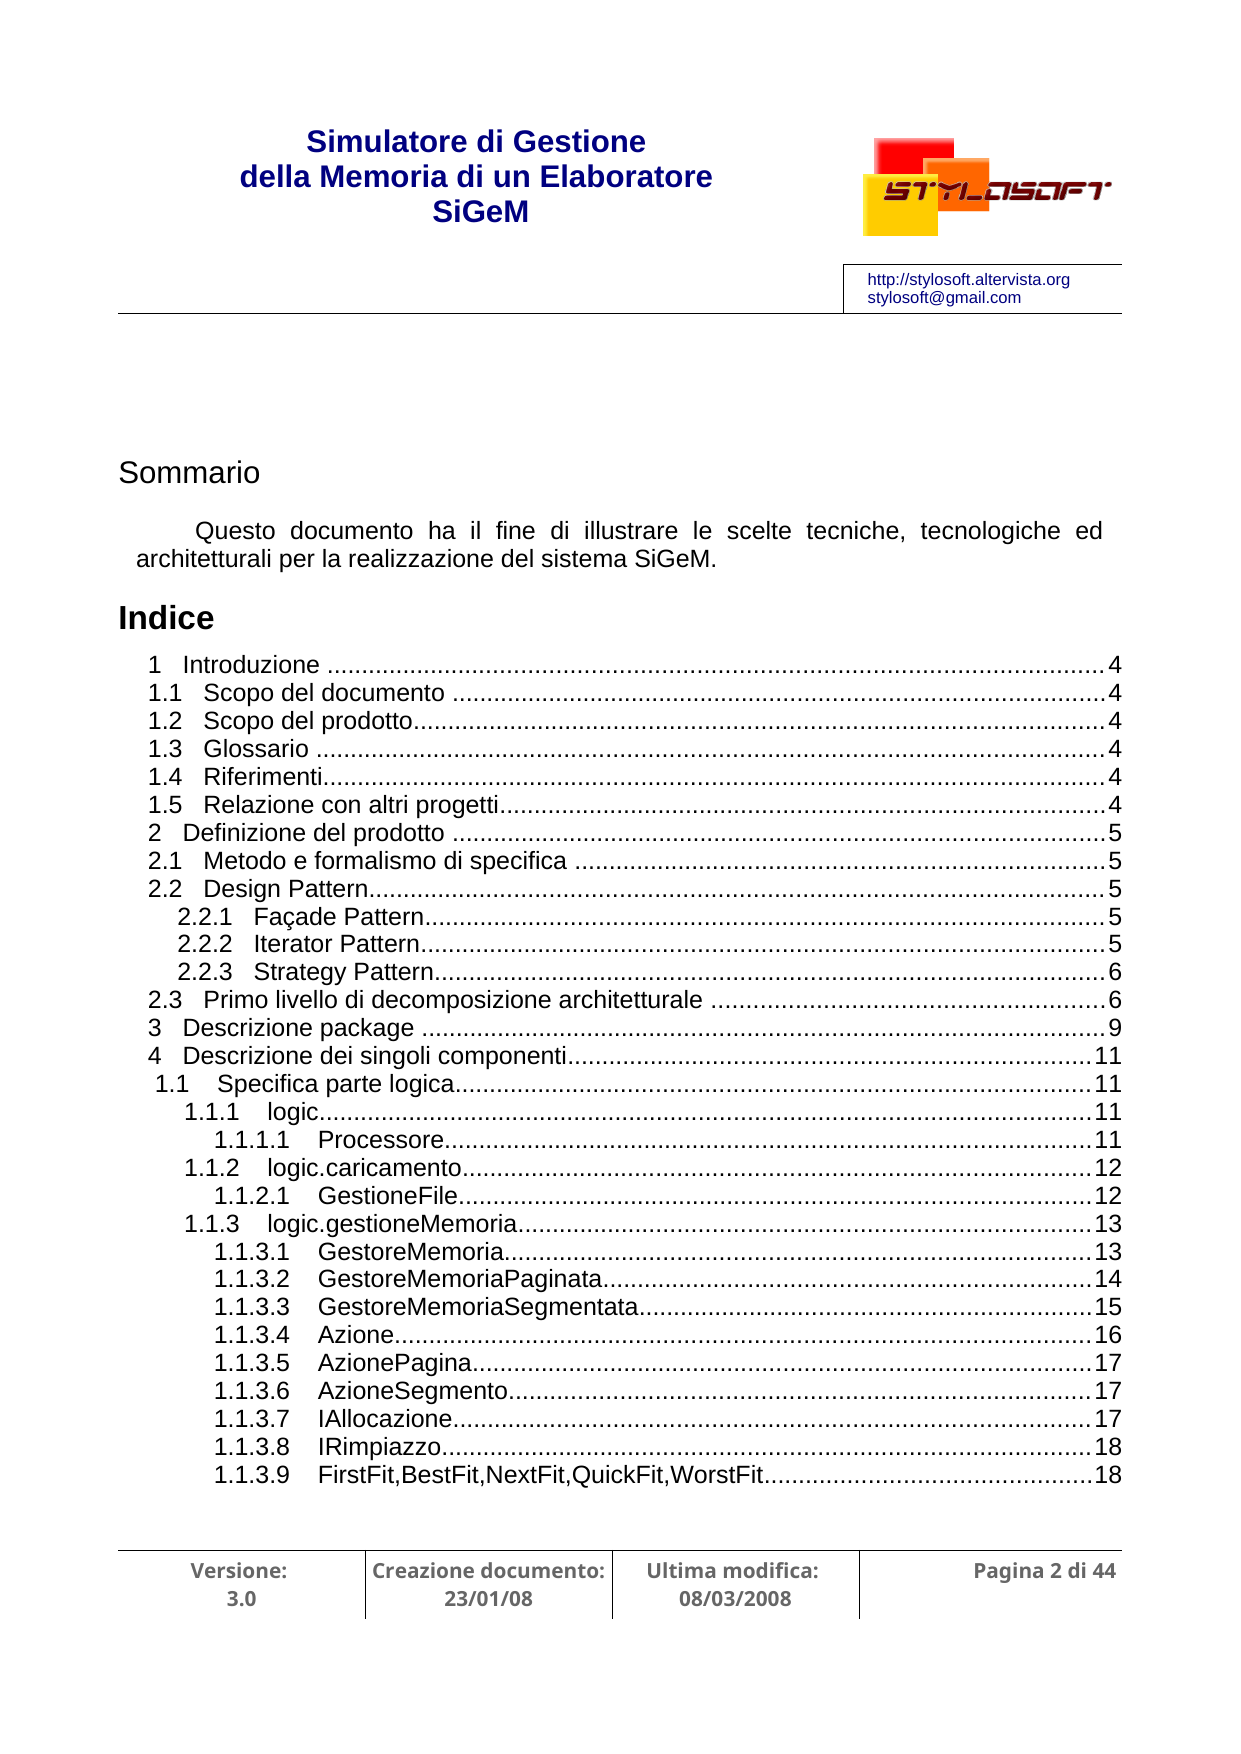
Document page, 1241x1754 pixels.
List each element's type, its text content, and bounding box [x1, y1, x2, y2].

text 1.1.1 logic 11 [177, 1098, 1122, 1126]
text 2.2.1 Façade Pattern 5 [177, 902, 1122, 930]
text 1.4 Riferimenti 4 [148, 763, 1122, 791]
text 2 Definizione del prodotto 5 [148, 818, 1122, 846]
text 1.1.3.1 GestoreMemoria 13 [207, 1237, 1122, 1265]
picture [848, 123, 1117, 247]
text 4 Descrizione dei singoli componenti 11 [148, 1042, 1122, 1070]
text 1.2 Scopo del prodotto 4 [148, 707, 1122, 735]
text 1.1.3.7 IAllocazione 17 [207, 1405, 1122, 1433]
text 1.1.3.8 IRimpiazzo 18 [207, 1433, 1122, 1461]
text 2.3 Primo livello di decomposizione architetturale 6 [148, 986, 1122, 1014]
text 2.2 Design Pattern 5 [148, 874, 1122, 902]
text 1.1 Specifica parte logica 11 [148, 1070, 1122, 1098]
text 1.1.3.3 GestoreMemoriaSegmentata 15 [207, 1293, 1122, 1321]
subtitle Sommario [118, 455, 1122, 490]
text 1.5 Relazione con altri progetti 4 [148, 791, 1122, 818]
text 1.1.3.4 Azione 16 [207, 1321, 1122, 1349]
text 1.1.3 logic.gestioneMemoria 13 [177, 1209, 1122, 1237]
text Questo documento ha il fine di illustrare le scelte tecniche, tecnologiche ed architetturali per la realizzazione del sistema SiGeM. [136, 517, 1104, 572]
text 1.1.3.5 AzionePagina 17 [207, 1349, 1122, 1377]
text 3 Descrizione package 9 [148, 1014, 1122, 1042]
text 1.1.2 logic.caricamento 12 [177, 1153, 1122, 1181]
text 1.1.3.6 AzioneSegmento 17 [207, 1377, 1122, 1405]
text 1.1.3.9 FirstFit,BestFit,NextFit,QuickFit,WorstFit 18 [207, 1461, 1122, 1488]
text 2.2.2 Iterator Pattern 5 [177, 930, 1122, 958]
text 1.1.1.1 Processore 11 [207, 1126, 1122, 1153]
text 1.1 Scopo del documento 4 [148, 679, 1122, 707]
text 1.3 Glossario 4 [148, 735, 1122, 763]
subtitle Indice [118, 599, 1122, 636]
text 2.2.3 Strategy Pattern 6 [177, 958, 1122, 986]
text 1.1.3.2 GestoreMemoriaPaginata 14 [207, 1265, 1122, 1293]
text 1.1.2.1 GestioneFile 12 [207, 1181, 1122, 1209]
text 1 Introduzione 4 [148, 651, 1122, 679]
text 2.1 Metodo e formalismo di specifica 5 [148, 846, 1122, 874]
